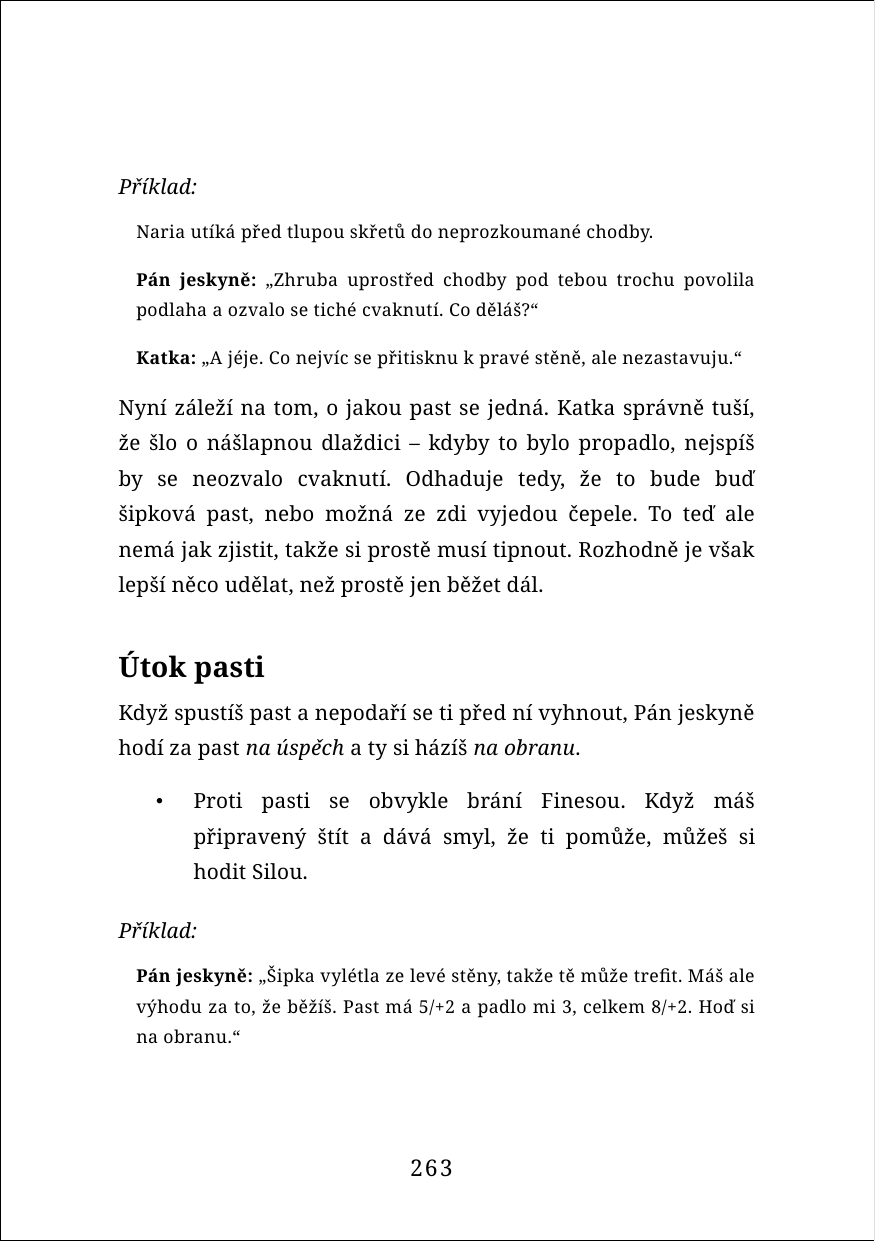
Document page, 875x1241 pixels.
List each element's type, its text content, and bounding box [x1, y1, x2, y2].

list Proti pasti se obvykle brání Finesou. Když máš připravený štít a dává smyl, že ti pomůže, můžeš si hodit Silou. [156, 786, 756, 886]
text Příklad: [118, 172, 756, 200]
subtitle Útok pasti [118, 647, 756, 686]
text Pán jeskyně: „Zhruba uprostřed chodby pod tebou trochu povolila podlaha a ozvalo se tiché cvaknutí. Co děláš?“ [136, 267, 756, 321]
text Pán jeskyně: „Šipka vylétla ze levé stěny, takže tě může trefit. Máš ale výhodu za to, že běžíš. Past má 5/+2 a padlo mi 3, celkem 8/+2. Hoď si na obranu.“ [136, 964, 756, 1048]
text Nyní záleží na tom, o jakou past se jedná. Katka správně tuší, že šlo o nášlapnou dlaždici – kdyby to bylo propadlo, nejspíš by se neozvalo cvaknutí. Odhaduje tedy, že to bude buď šipková past, nebo možná ze zdi vyjedou čepele. To teď ale nemá jak zjistit, takže si prostě musí tipnout. Rozhodně je však lepší něco udělat, než prostě jen běžet dál. [118, 393, 756, 599]
text Naria utíká před tlupou skřetů do neprozkoumané chodby. [136, 219, 756, 243]
text Když spustíš past a nepodaří se ti před ní vyhnout, Pán jeskyně hodí za past na úspěch a ty si házíš na obranu. [118, 698, 756, 762]
text Příklad: [118, 917, 756, 945]
text Katka: „A jéje. Co nejvíc se přitisknu k pravé stěně, ale nezastavuju.“ [136, 345, 756, 369]
